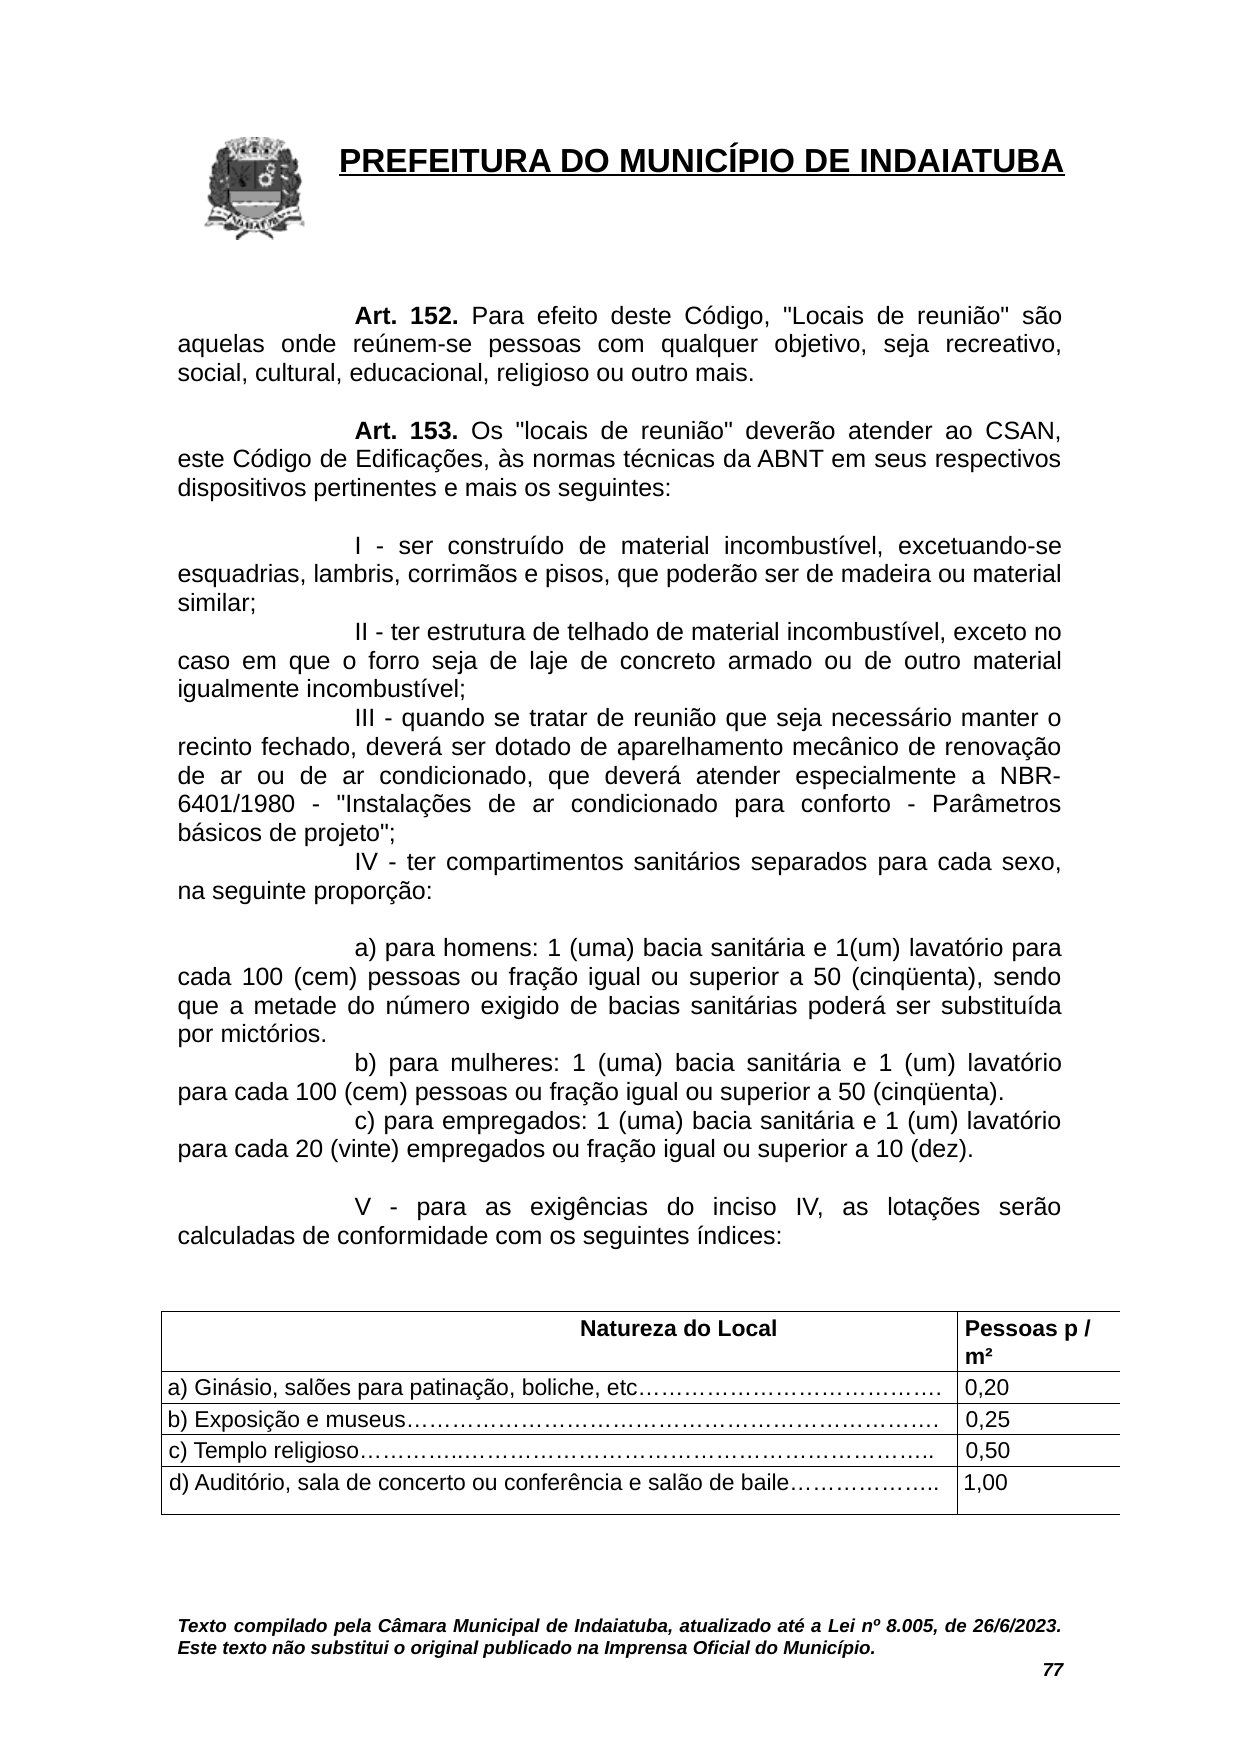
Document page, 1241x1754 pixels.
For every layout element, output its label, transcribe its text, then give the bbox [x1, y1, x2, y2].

text Art. 153. Os "locais de reunião" deverão atender ao CSAN, este Código de Edificações, às normas técnicas da ABNT em seus respectivos dispositivos pertinentes e mais os seguintes: [177, 416, 1063, 502]
table_cell 0,50 [958, 1435, 1120, 1466]
table_header Natureza do Local [162, 1312, 957, 1371]
text V - para as exigências do inciso IV, as lotações serão calculadas de conformidade com os seguintes índices: [177, 1192, 1063, 1249]
text b) para mulheres: 1 (uma) bacia sanitária e 1 (um) lavatório para cada 100 (cem) pessoas ou fração igual ou superior a 50 (cinqüenta). [177, 1048, 1063, 1106]
text II - ter estrutura de telhado de material incombustível, exceto no caso em que o forro seja de laje de concreto armado ou de outro material igualmente incombustível; [177, 617, 1063, 703]
table_cell 1,00 [958, 1467, 1120, 1514]
table_cell a) Ginásio, salões para patinação, boliche, etc…………………………………. [162, 1372, 957, 1402]
text III - quando se tratar de reunião que seja necessário manter o recinto fechado, deverá ser dotado de aparelhamento mecânico de renovação de ar ou de ar condicionado, que deverá atender especialmente a NBR- 6401/1980 - "Instalações de ar condicionado para conforto - Parâmetros básicos de projeto"; [177, 703, 1063, 847]
text Art. 152. Para efeito deste Código, "Locais de reunião" são aquelas onde reúnem-se pessoas com qualquer objetivo, seja recreativo, social, cultural, educacional, religioso ou outro mais. [177, 301, 1063, 387]
text c) para empregados: 1 (uma) bacia sanitária e 1 (um) lavatório para cada 20 (vinte) empregados ou fração igual ou superior a 10 (dez). [177, 1106, 1063, 1163]
table_cell c) Templo religioso…………..…………………………………………………….. [162, 1435, 957, 1466]
table_cell 0,25 [958, 1404, 1120, 1434]
text IV - ter compartimentos sanitários separados para cada sexo, na seguinte proporção: [177, 847, 1063, 904]
table_cell d) Auditório, sala de concerto ou conferência e salão de baile……………….. [162, 1467, 957, 1514]
text a) para homens: 1 (uma) bacia sanitária e 1(um) lavatório para cada 100 (cem) pessoas ou fração igual ou superior a 50 (cinqüenta), sendo que a metade do número exigido de bacias sanitárias poderá ser substituída por mictórios. [177, 933, 1063, 1048]
table_header Pessoas p / m² [958, 1312, 1120, 1371]
text I - ser construído de material incombustível, excetuando-se esquadrias, lambris, corrimãos e pisos, que poderão ser de madeira ou material similar; [177, 531, 1063, 617]
table_cell 0,20 [958, 1372, 1120, 1402]
table_cell b) Exposição e museus……………………………………………………………. [162, 1404, 957, 1434]
